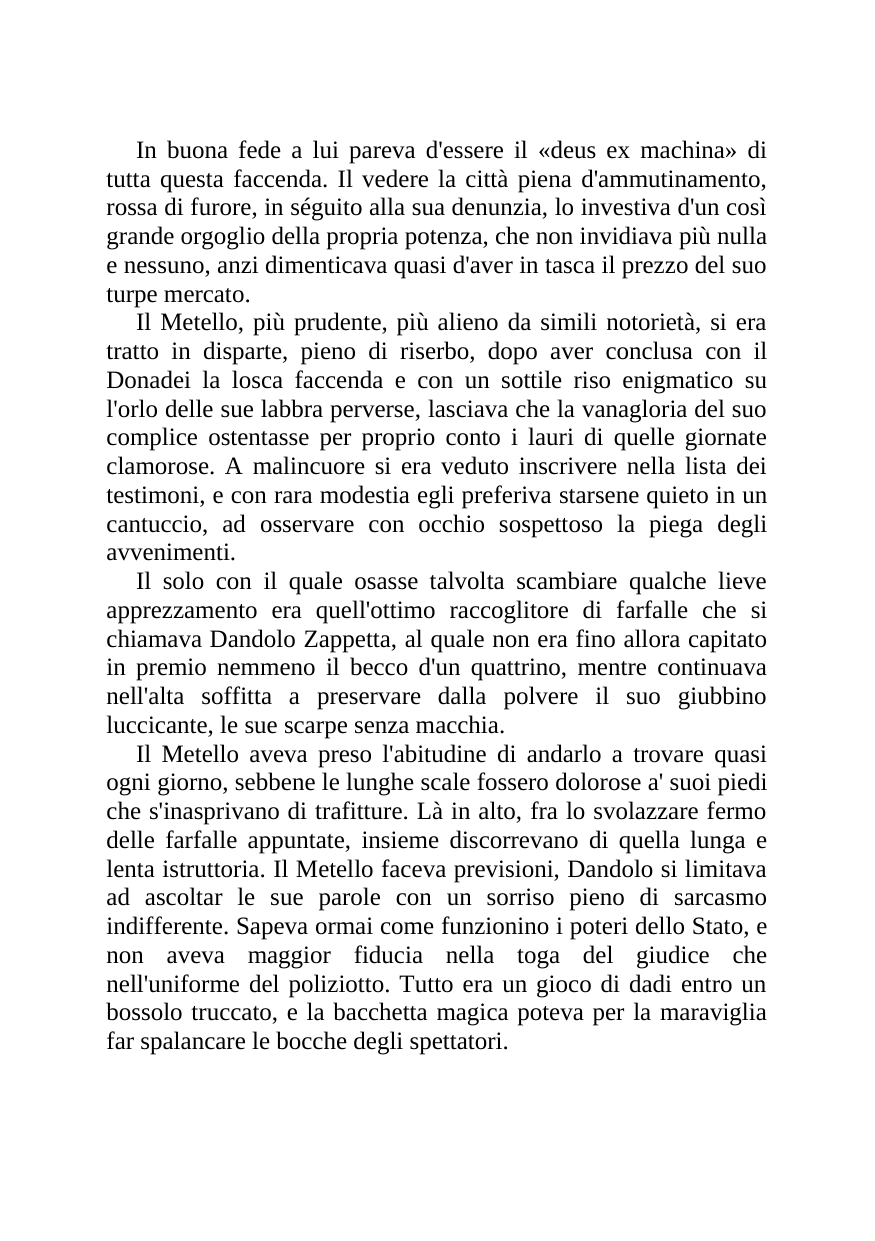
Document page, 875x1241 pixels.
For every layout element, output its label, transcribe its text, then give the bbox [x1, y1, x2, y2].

text In buona fede a lui pareva d'essere il «deus ex machina» di tutta questa faccenda. Il vedere la città piena d'ammutinamento, rossa di furore, in séguito alla sua denunzia, lo investiva d'un così grande orgoglio della propria potenza, che non invidiava più nulla e nessuno, anzi dimenticava quasi d'aver in tasca il prezzo del suo turpe mercato. [106, 135, 768, 307]
text Il Metello aveva preso l'abitudine di andarlo a trovare quasi ogni giorno, sebbene le lunghe scale fossero dolorose a' suoi piedi che s'inasprivano di trafitture. Là in alto, fra lo svolazzare fermo delle farfalle appuntate, insieme discorrevano di quella lunga e lenta istruttoria. Il Metello faceva previsioni, Dandolo si limitava ad ascoltar le sue parole con un sorriso pieno di sarcasmo indifferente. Sapeva ormai come funzionino i poteri dello Stato, e non aveva maggior fiducia nella toga del giudice che nell'uniforme del poliziotto. Tutto era un gioco di dadi entro un bossolo truccato, e la bacchetta magica poteva per la maraviglia far spalancare le bocche degli spettatori. [106, 739, 768, 1055]
text Il Metello, più prudente, più alieno da simili notorietà, si era tratto in disparte, pieno di riserbo, dopo aver conclusa con il Donadei la losca faccenda e con un sottile riso enigmatico su l'orlo delle sue labbra perverse, lasciava che la vanagloria del suo complice ostentasse per proprio conto i lauri di quelle giornate clamorose. A malincuore si era veduto inscrivere nella lista dei testimoni, e con rara modestia egli preferiva starsene quieto in un cantuccio, ad osservare con occhio sospettoso la piega degli avvenimenti. [106, 307, 768, 566]
text Il solo con il quale osasse talvolta scambiare qualche lieve apprezzamento era quell'ottimo raccoglitore di farfalle che si chiamava Dandolo Zappetta, al quale non era fino allora capitato in premio nemmeno il becco d'un quattrino, mentre continuava nell'alta soffitta a preservare dalla polvere il suo giubbino luccicante, le sue scarpe senza macchia. [106, 566, 768, 739]
